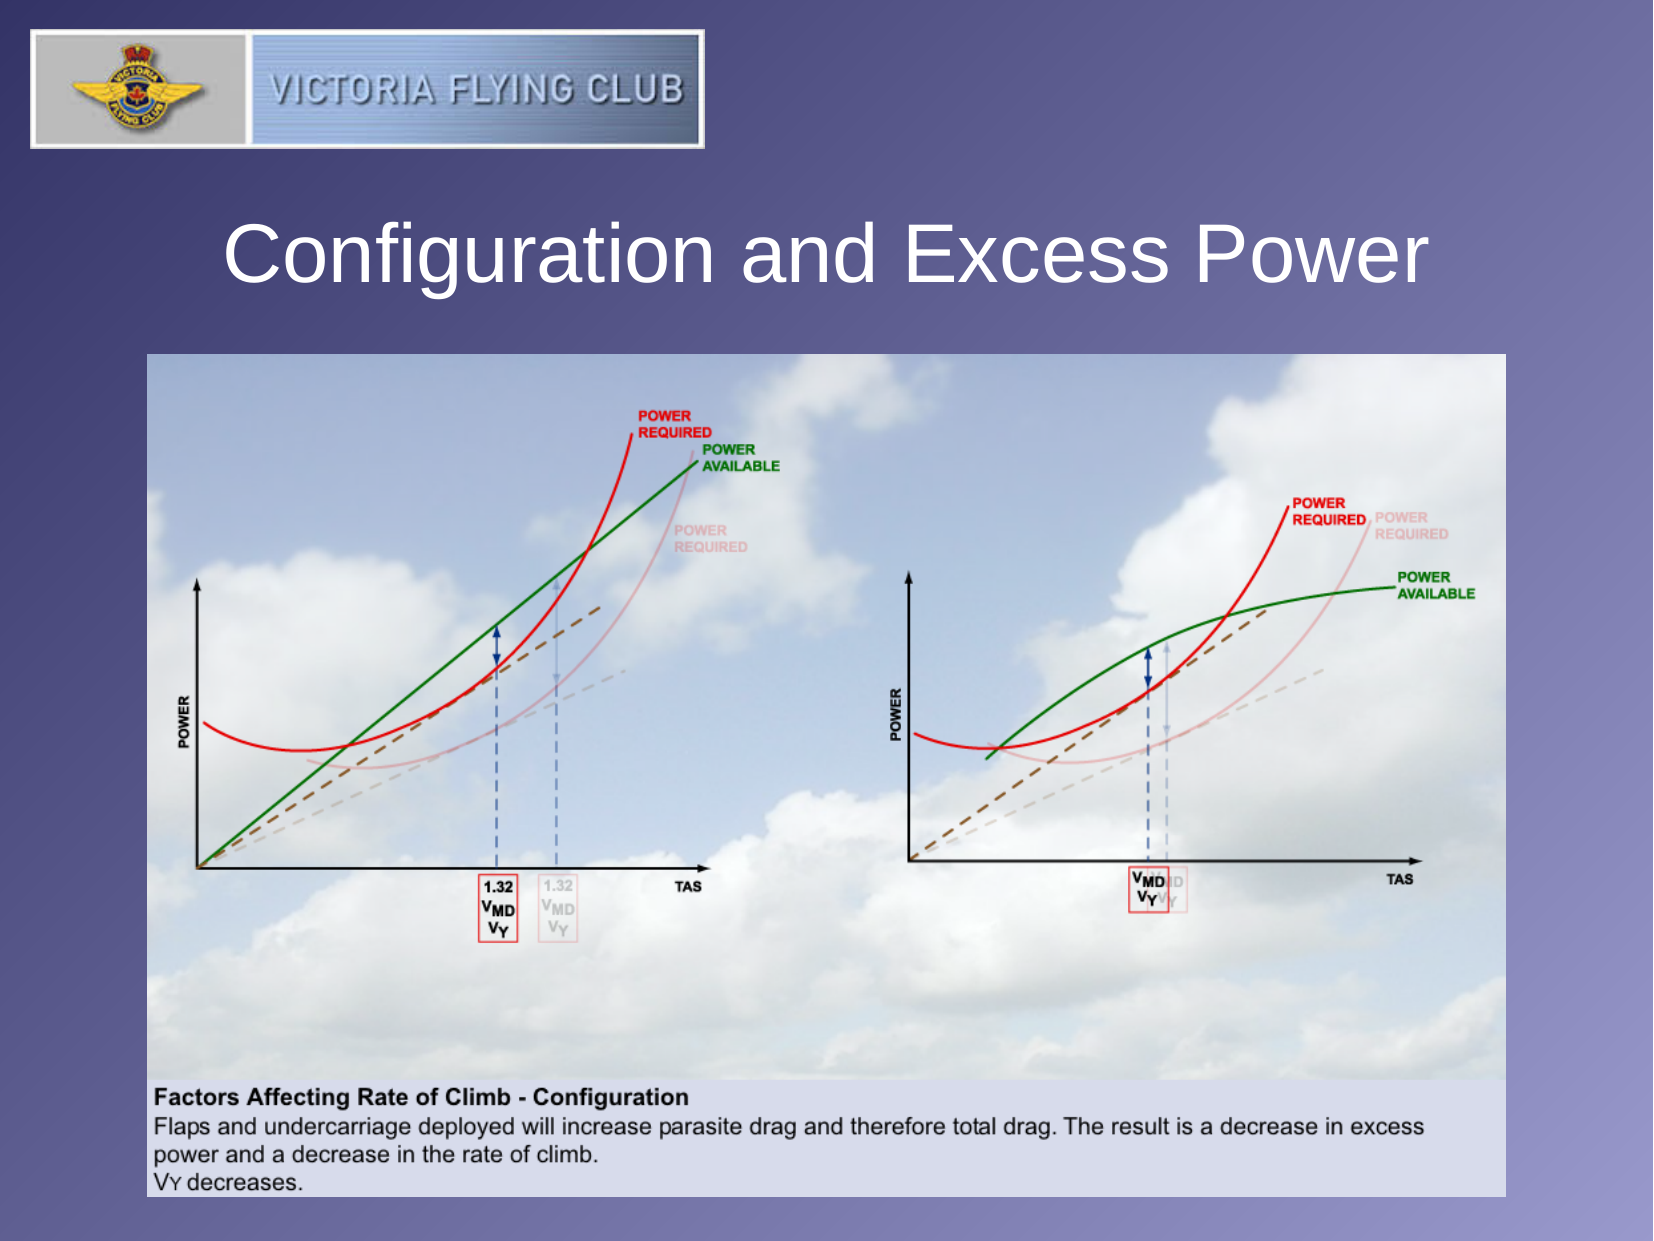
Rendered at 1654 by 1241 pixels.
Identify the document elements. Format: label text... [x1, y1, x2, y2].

picture [147, 354, 1506, 1197]
picture [30, 29, 705, 149]
title Configuration and Excess Power [82, 149, 1571, 358]
